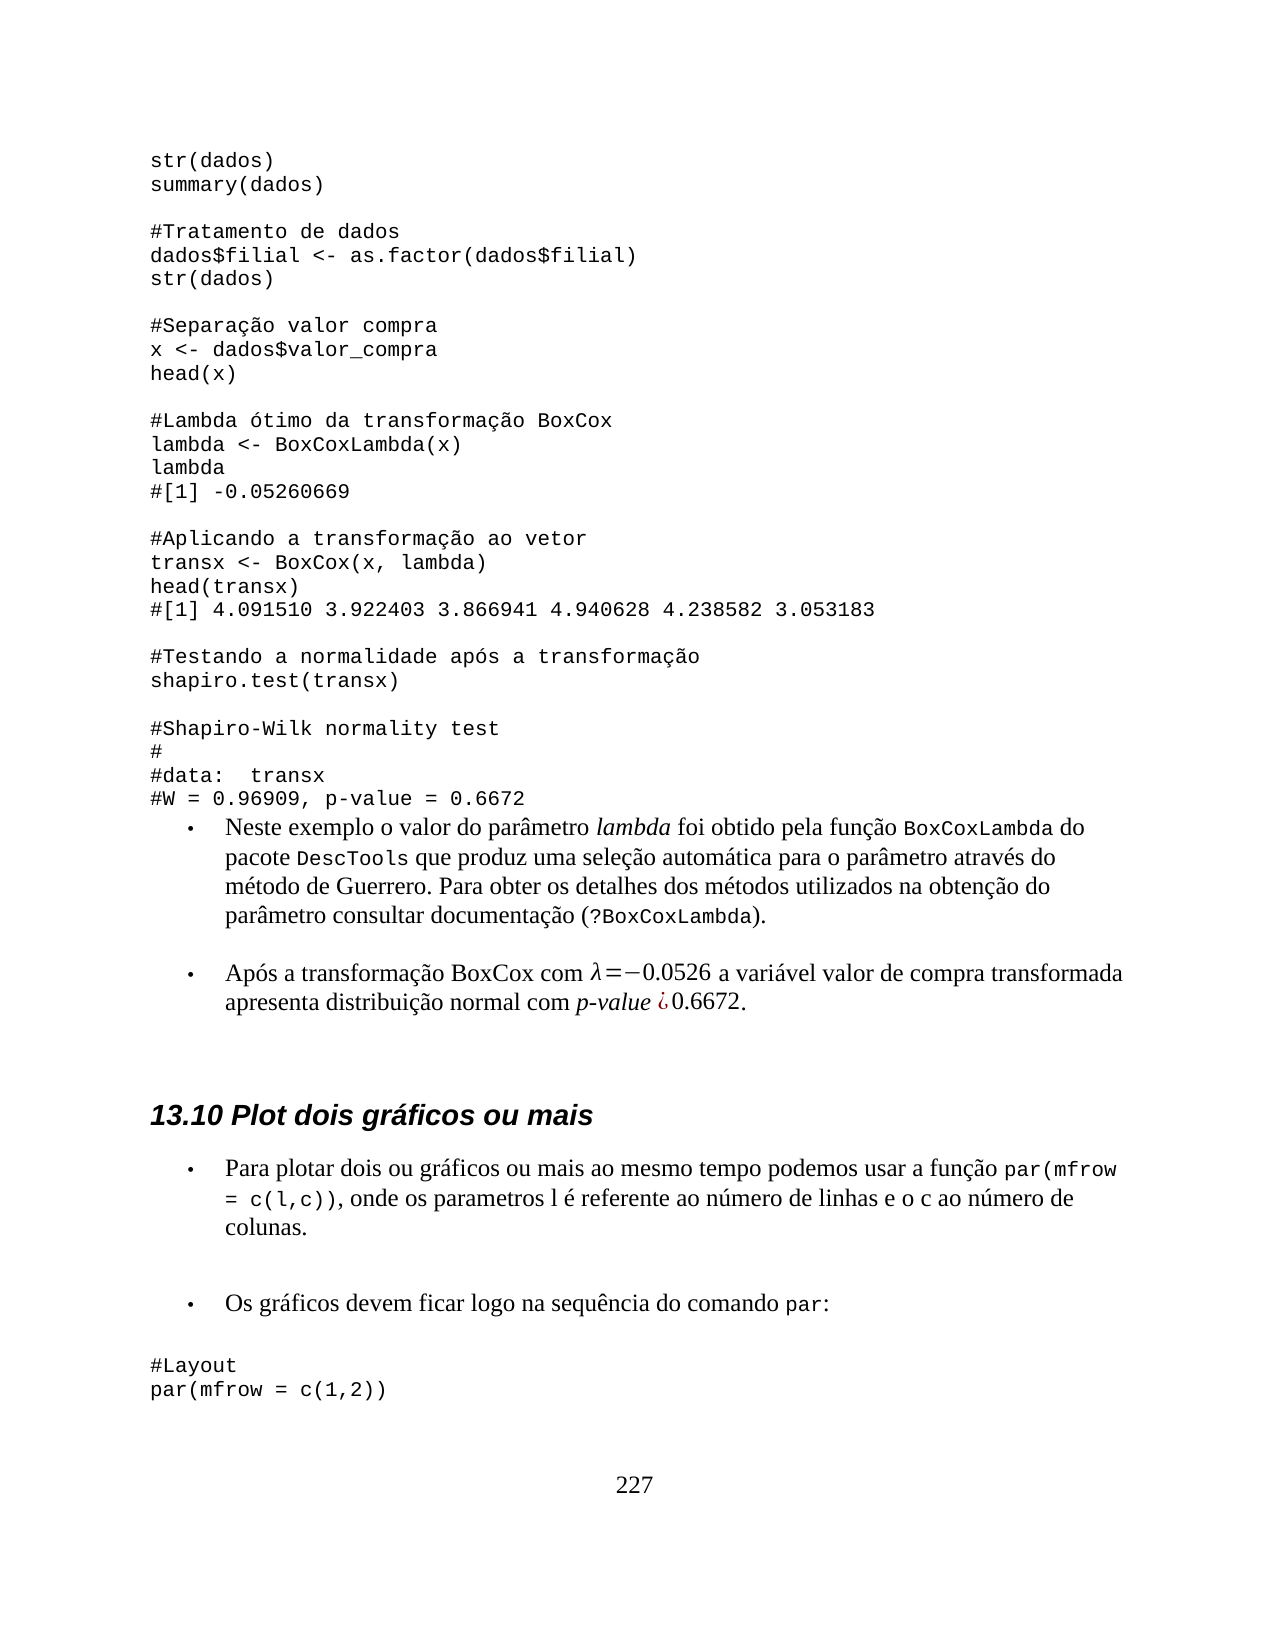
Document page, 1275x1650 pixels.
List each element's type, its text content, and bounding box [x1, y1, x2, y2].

text # [150, 741, 1125, 765]
text #[1] 4.091510 3.922403 3.866941 4.940628 4.238582 3.053183 [150, 599, 1125, 623]
text #W = 0.96909, p-value = 0.6672 [150, 788, 1125, 812]
text #Tratamento de dados [150, 221, 1125, 244]
text #Lambda ótimo da transformação BoxCox [150, 410, 1125, 434]
list Os gráficos devem ficar logo na sequência do comando par: [187, 1288, 1125, 1346]
text par(mfrow = c(1,2)) [150, 1379, 1125, 1402]
text #[1] -0.05260669 [150, 481, 1125, 505]
text x <- dados$valor_compra [150, 339, 1125, 363]
subtitle 13.10 Plot dois gráficos ou mais [150, 1098, 1125, 1132]
text head(transx) [150, 576, 1125, 599]
text #Separação valor compra [150, 316, 1125, 339]
text lambda <- BoxCoxLambda(x) [150, 434, 1125, 457]
text str(dados) [150, 150, 1125, 174]
text #Shapiro-Wilk normality test [150, 717, 1125, 741]
text transx <- BoxCox(x, lambda) [150, 552, 1125, 576]
list Após a transformação BoxCox com a variável valor de compra transformada apresenta distribuição normal com p-value . [187, 958, 1125, 1044]
list Neste exemplo o valor do parâmetro lambda foi obtido pela função BoxCoxLambda do pacote DescTools que produz uma seleção automática para o parâmetro através do método de Guerrero. Para obter os detalhes dos métodos utilizados na obtenção do parâmetro consultar documentação (?BoxCoxLambda). [187, 812, 1125, 958]
text dados$filial <- as.factor(dados$filial) [150, 244, 1125, 268]
text summary(dados) [150, 174, 1125, 197]
text lambda [150, 457, 1125, 481]
text #Testando a normalidade após a transformação [150, 647, 1125, 670]
list Para plotar dois ou gráficos ou mais ao mesmo tempo podemos usar a função par(mfrow = c(l,c)), onde os parametros l é referente ao número de linhas e o c ao número de colunas. [187, 1153, 1125, 1270]
text head(x) [150, 363, 1125, 386]
text #Layout [150, 1355, 1125, 1379]
text #data: transx [150, 765, 1125, 788]
text str(dados) [150, 268, 1125, 292]
text #Aplicando a transformação ao vetor [150, 528, 1125, 552]
text shapiro.test(transx) [150, 670, 1125, 694]
